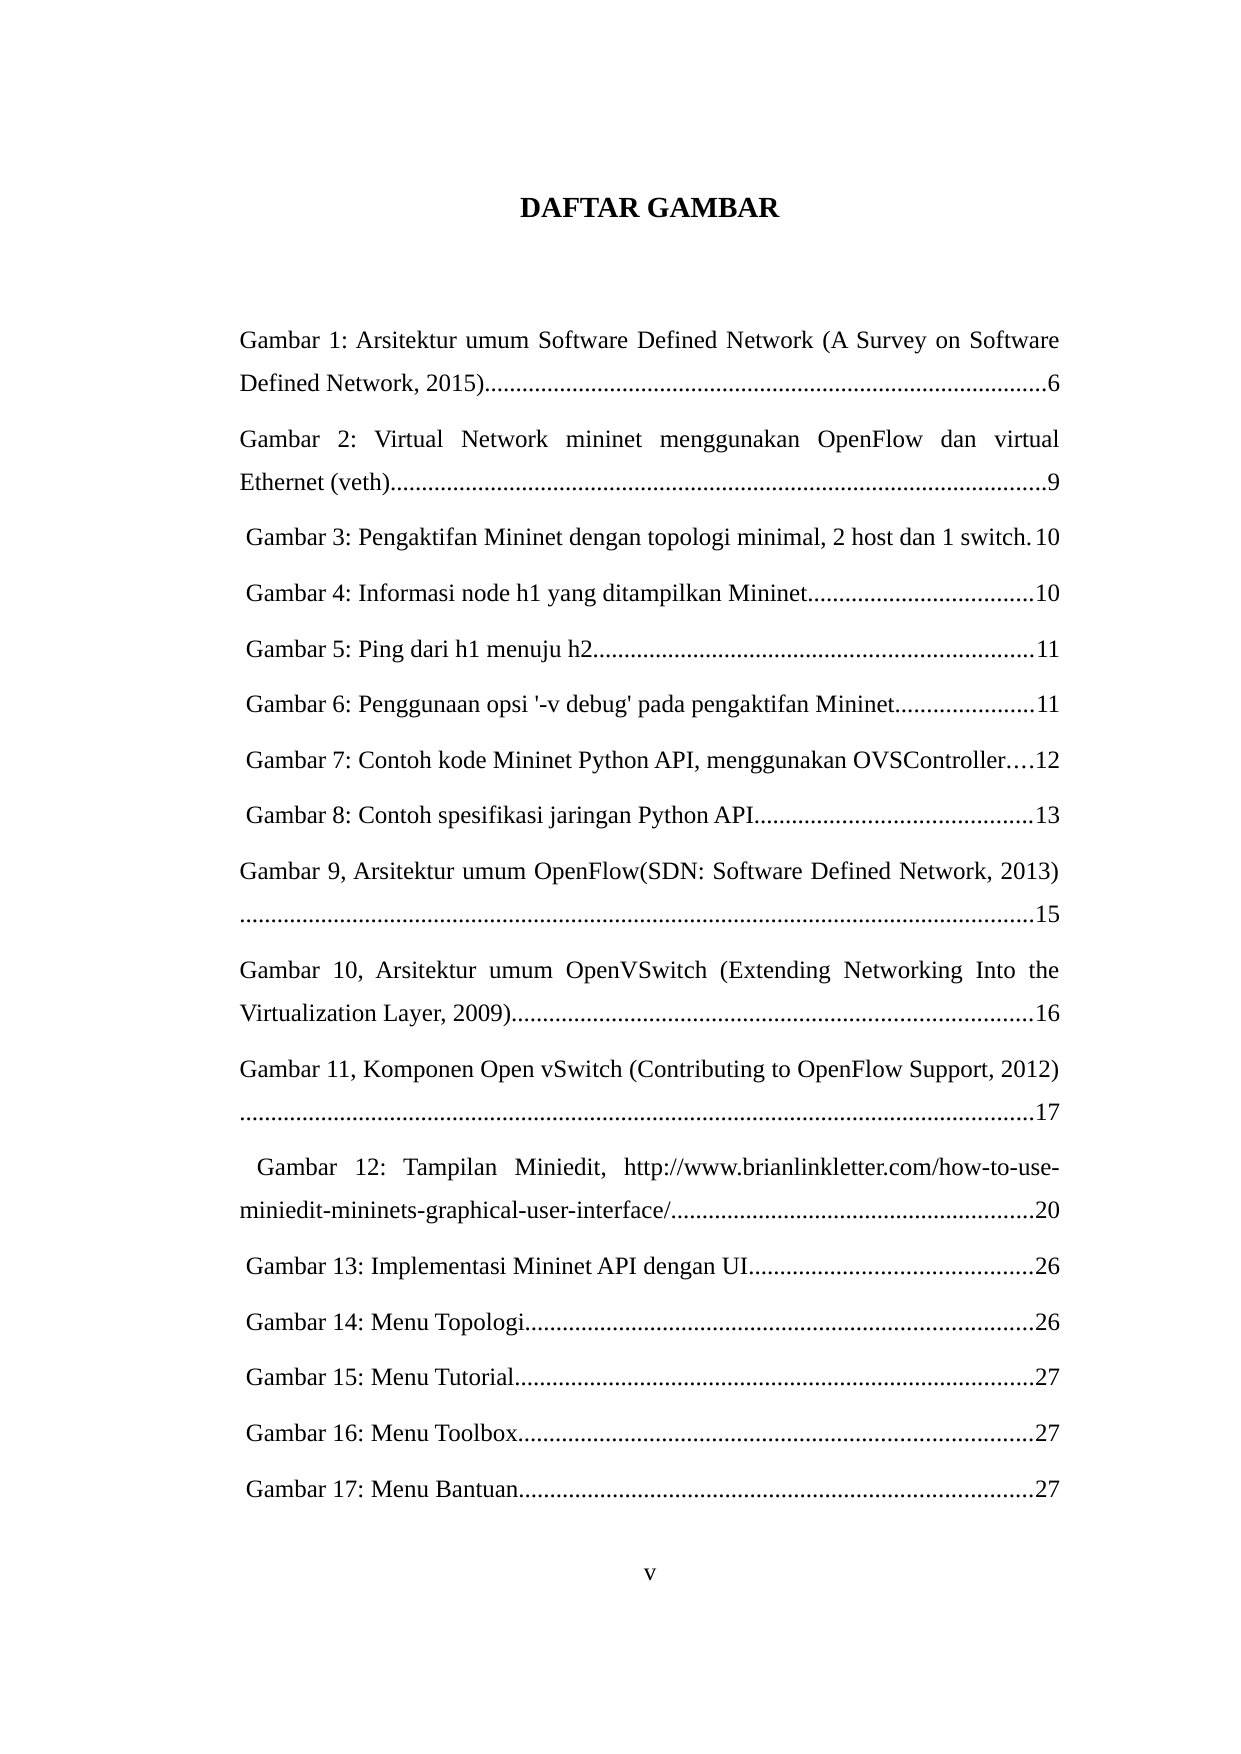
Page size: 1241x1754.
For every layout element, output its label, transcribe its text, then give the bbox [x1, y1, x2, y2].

text Gambar 10, Arsitektur umum OpenVSwitch (Extending Networking Into the Virtualization Layer, 2009) 16 [239, 955, 1060, 1027]
text Gambar 13: Implementasi Mininet API dengan UI. 26 [239, 1251, 1060, 1280]
text Gambar 5: Ping dari h1 menuju h2 11 [239, 634, 1060, 662]
text Gambar 2: Virtual Network mininet menggunakan OpenFlow dan virtual Ethernet (veth) 9 [239, 424, 1060, 496]
text Gambar 4: Informasi node h1 yang ditampilkan Mininet 10 [239, 578, 1060, 607]
text Gambar 8: Contoh spesifikasi jaringan Python API 13 [239, 801, 1060, 829]
text Gambar 16: Menu Toolbox 27 [239, 1418, 1060, 1447]
text Gambar 1: Arsitektur umum Software Defined Network (A Survey on Software Defined Network, 2015) 6 [239, 325, 1060, 397]
text Gambar 12: Tampilan Miniedit, http://www.brianlinkletter.com/how-to-use-miniedit-mininets-graphical-user-interface/ 20 [239, 1152, 1060, 1224]
text Gambar 17: Menu Bantuan 27 [239, 1474, 1060, 1502]
text Gambar 11, Komponen Open vSwitch (Contributing to OpenFlow Support, 2012) 17 [239, 1054, 1060, 1126]
text Gambar 6: Penggunaan opsi '-v debug' pada pengaktifan Mininet 11 [239, 689, 1060, 718]
text Gambar 3: Pengaktifan Mininet dengan topologi minimal, 2 host dan 1 switch. 10 [239, 522, 1060, 551]
text Gambar 9, Arsitektur umum OpenFlow(SDN: Software Defined Network, 2013) 15 [239, 856, 1060, 928]
subtitle DAFTAR GAMBAR [239, 190, 1060, 223]
text Gambar 15: Menu Tutorial 27 [239, 1362, 1060, 1391]
text Gambar 7: Contoh kode Mininet Python API, menggunakan OVSController 12 [239, 745, 1060, 774]
text Gambar 14: Menu Topologi 26 [239, 1307, 1060, 1336]
